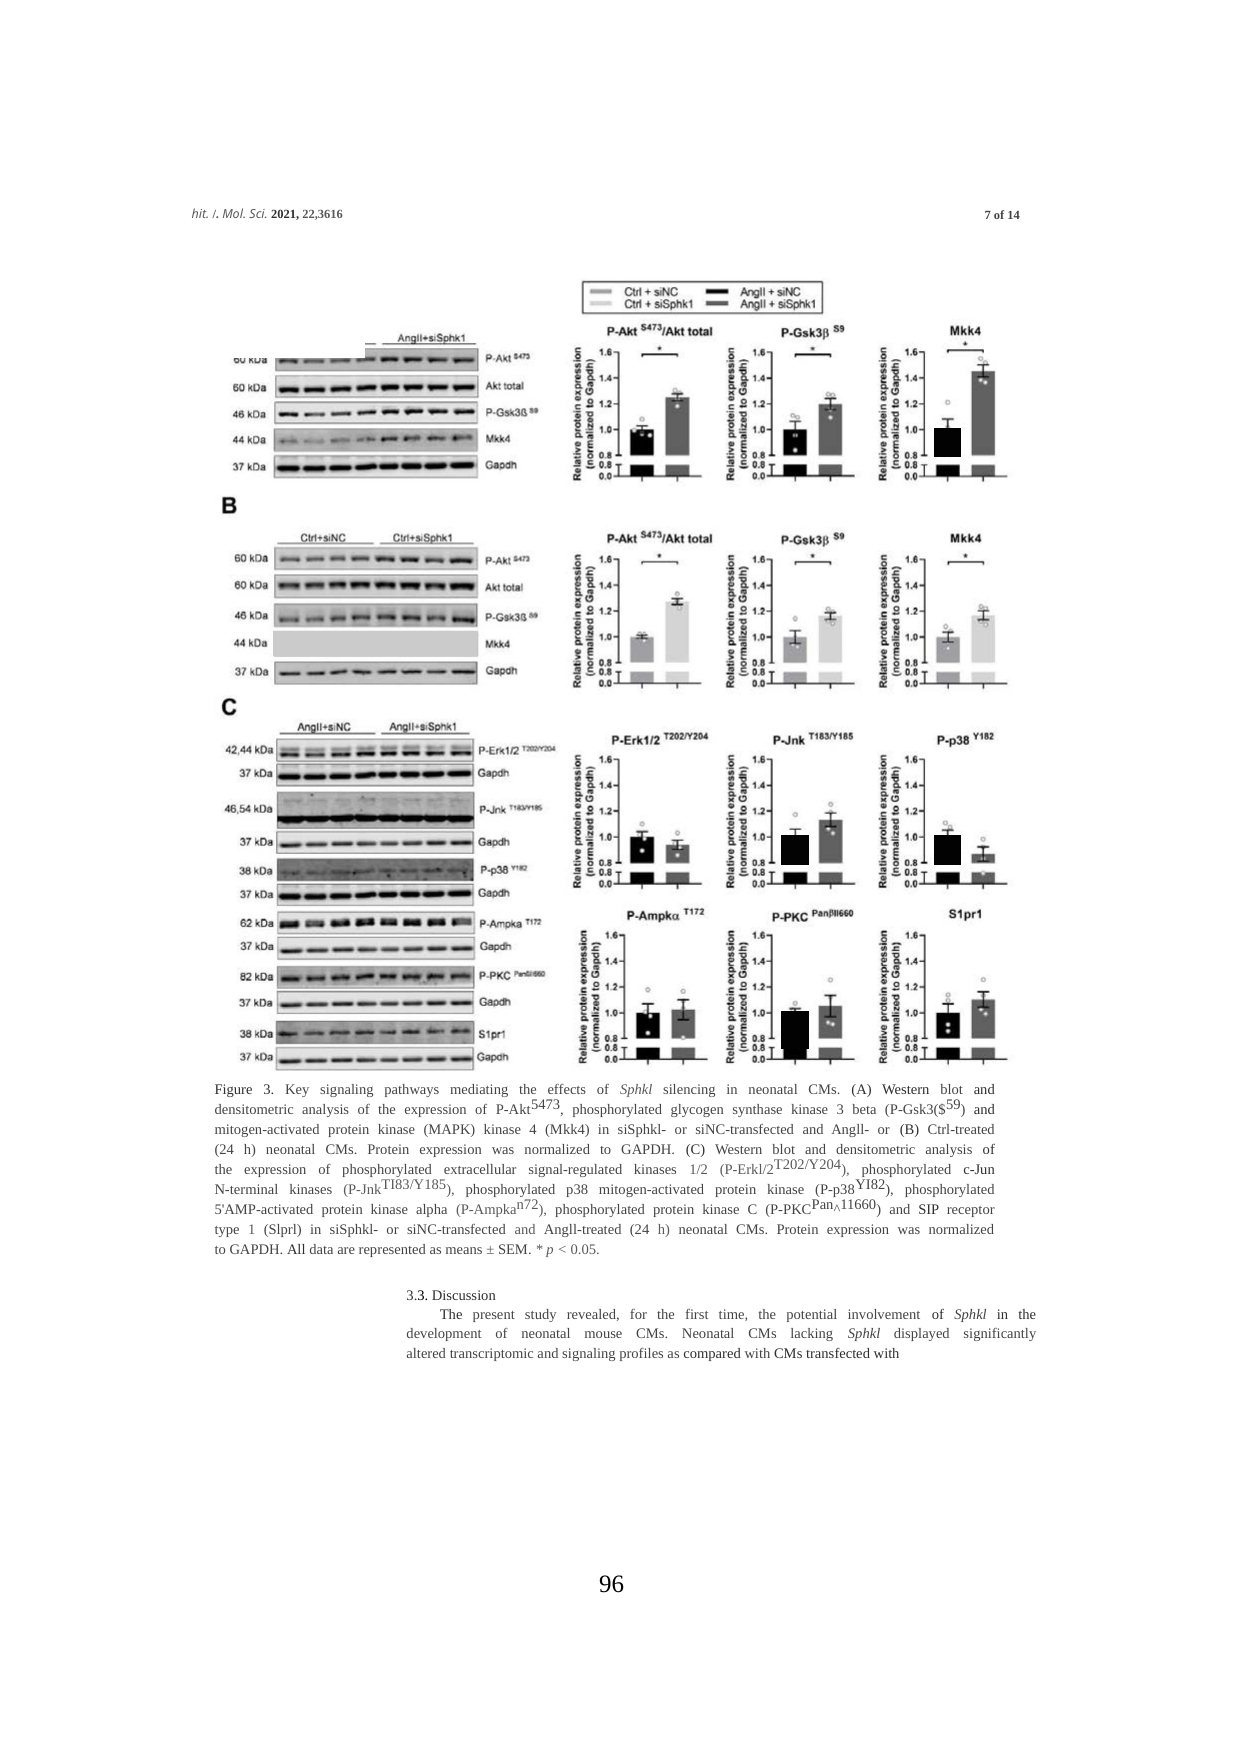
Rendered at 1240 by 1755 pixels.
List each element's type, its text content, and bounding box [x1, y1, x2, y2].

text hit. /. Mol. Sci. 2021, 22,3616 [191, 208, 365, 221]
text 7 of 14 [984, 209, 1036, 222]
text 96 [599, 1573, 628, 1598]
list 3. Discussion [406, 1289, 1036, 1303]
text The present study revealed, for the first time, the potential involvement of Sphkl in the development of neonatal mouse CMs. Neonatal CMs lacking Sphkl displayed significantly altered transcriptomic and signaling profiles as compared with CMs transfected with [406, 1304, 1036, 1362]
text Figure 3. Key signaling pathways mediating the effects of Sphkl silencing in neonatal CMs. (A) Western blot and densitometric analysis of the expression of P-Akt5473, phosphorylated glycogen synthase kinase 3 beta (P-Gsk3($59) and mitogen-activated protein kinase (MAPK) kinase 4 (Mkk4) in siSphkl- or siNC-transfected and Angll- or (B) Ctrl-treated (24 h) neonatal CMs. Protein expression was normalized to GAPDH. (C) Western blot and densitometric analysis of the expression of phosphorylated extracellular signal-regulated kinases 1/2 (P-Erkl/2T202/Y204), phosphorylated c-Jun N-terminal kinases (P-JnkTI83/Y185), phosphorylated p38 mitogen-activated protein kinase (P-p38YI82), phosphorylated 5'AMP-activated protein kinase alpha (P-Ampkan72), phosphorylated protein kinase C (P-PKCPan^11660) and SIP receptor type 1 (Slprl) in siSphkl- or siNC-transfected and Angll-treated (24 h) neonatal CMs. Protein expression was normalized to GAPDH. All data are represented as means ± SEM. * p < 0.05. [214, 1078, 995, 1258]
